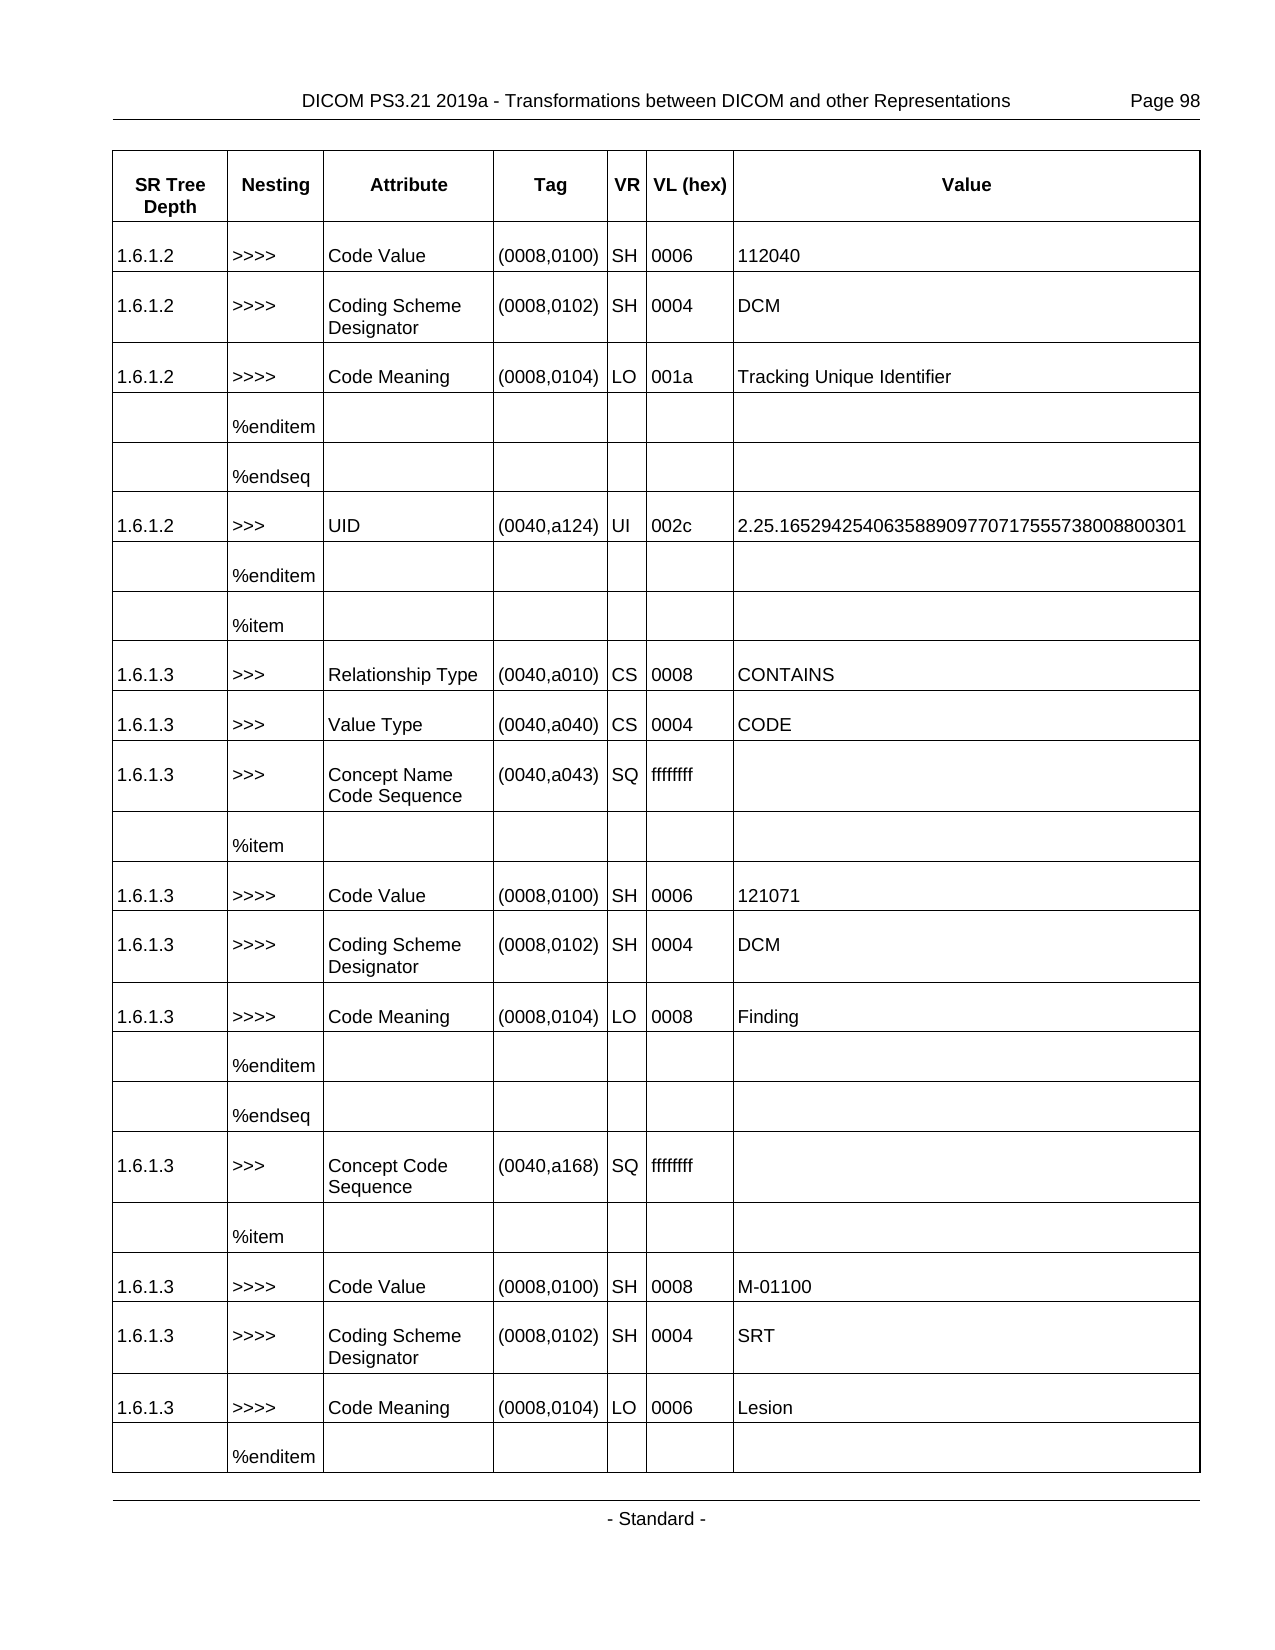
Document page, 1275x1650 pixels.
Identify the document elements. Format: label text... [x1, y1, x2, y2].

table_cell LO [608, 1374, 646, 1422]
table_cell %enditem [228, 1423, 323, 1472]
table_cell >>>> [228, 1253, 323, 1301]
table_cell CODE [734, 691, 1199, 740]
table_cell (0008,0100) [494, 222, 607, 271]
table_cell CS [608, 641, 646, 690]
table_cell [734, 1203, 1199, 1252]
table_cell [494, 1082, 607, 1131]
table_cell [734, 1082, 1199, 1131]
table_header VL (hex) [647, 151, 733, 221]
table_cell [494, 592, 607, 640]
table_cell SRT [734, 1302, 1199, 1372]
table_cell 0008 [647, 641, 733, 690]
table_cell [647, 592, 733, 640]
table_cell [608, 393, 646, 442]
table_cell Relationship Type [324, 641, 493, 690]
table_cell LO [608, 983, 646, 1031]
table_cell [647, 1423, 733, 1472]
table_cell [113, 592, 227, 640]
table_cell [608, 592, 646, 640]
table_cell [608, 443, 646, 491]
table_cell [113, 542, 227, 591]
table_cell (0040,a040) [494, 691, 607, 740]
table_cell 1.6.1.2 [113, 272, 227, 342]
table_cell [734, 741, 1199, 811]
table_cell %endseq [228, 443, 323, 491]
table_cell %item [228, 592, 323, 640]
table_cell DCM [734, 911, 1199, 982]
table_cell (0040,a124) [494, 492, 607, 541]
table_cell [494, 542, 607, 591]
table_cell [494, 393, 607, 442]
table_cell [734, 443, 1199, 491]
table_cell [608, 812, 646, 861]
table_cell [324, 542, 493, 591]
table_cell SQ [608, 741, 646, 811]
table_cell [113, 1423, 227, 1472]
table_cell [647, 1032, 733, 1081]
table_cell 0004 [647, 911, 733, 982]
table_cell (0008,0102) [494, 272, 607, 342]
table_cell 0006 [647, 1374, 733, 1422]
table_cell %enditem [228, 1032, 323, 1081]
table_cell SH [608, 911, 646, 982]
table_cell 1.6.1.2 [113, 492, 227, 541]
table_cell [647, 812, 733, 861]
table_cell Lesion [734, 1374, 1199, 1422]
table_cell UI [608, 492, 646, 541]
table_cell %enditem [228, 393, 323, 442]
table_cell 1.6.1.3 [113, 983, 227, 1031]
table_cell 1.6.1.3 [113, 1302, 227, 1372]
table_cell Code Meaning [324, 1374, 493, 1422]
table_cell %item [228, 812, 323, 861]
table_cell >>> [228, 741, 323, 811]
table_cell [494, 1203, 607, 1252]
table_cell (0008,0104) [494, 1374, 607, 1422]
table_cell 0004 [647, 691, 733, 740]
table_cell (0008,0100) [494, 862, 607, 910]
table_cell SH [608, 1253, 646, 1301]
table_cell Concept Code Sequence [324, 1132, 493, 1202]
table_cell SH [608, 862, 646, 910]
table_cell 1.6.1.3 [113, 862, 227, 910]
table_cell 1.6.1.3 [113, 1253, 227, 1301]
table_cell Code Value [324, 222, 493, 271]
table_cell >>>> [228, 983, 323, 1031]
table_cell >>>> [228, 272, 323, 342]
table_cell [647, 393, 733, 442]
table_cell 1.6.1.3 [113, 1132, 227, 1202]
table_cell [113, 1203, 227, 1252]
table_cell 1.6.1.3 [113, 911, 227, 982]
table_header SR Tree Depth [113, 151, 227, 221]
table_cell %enditem [228, 542, 323, 591]
table_cell SQ [608, 1132, 646, 1202]
table_cell [734, 592, 1199, 640]
table_header Value [734, 151, 1199, 221]
table_cell Concept Name Code Sequence [324, 741, 493, 811]
table_cell (0008,0100) [494, 1253, 607, 1301]
table_cell Code Meaning [324, 343, 493, 392]
table_header VR [608, 151, 646, 221]
table_cell [608, 1032, 646, 1081]
table_cell [324, 812, 493, 861]
table_cell [113, 1082, 227, 1131]
table_cell (0008,0102) [494, 1302, 607, 1372]
table_cell 002c [647, 492, 733, 541]
table_cell >>> [228, 492, 323, 541]
table_cell [734, 1132, 1199, 1202]
table_cell >>>> [228, 911, 323, 982]
table_cell [494, 812, 607, 861]
table_cell (0040,a168) [494, 1132, 607, 1202]
table_cell [113, 393, 227, 442]
table_cell [734, 542, 1199, 591]
table_cell LO [608, 343, 646, 392]
table_cell DCM [734, 272, 1199, 342]
table_cell CONTAINS [734, 641, 1199, 690]
table_cell [113, 812, 227, 861]
table_header Tag [494, 151, 607, 221]
table_cell [608, 1082, 646, 1131]
table_cell 2.25.165294254063588909770717555738008800301 [734, 492, 1199, 541]
table_cell >>>> [228, 222, 323, 271]
table_cell 0006 [647, 222, 733, 271]
table_cell Value Type [324, 691, 493, 740]
table_cell ffffffff [647, 1132, 733, 1202]
table_cell 1.6.1.2 [113, 222, 227, 271]
table_cell 0004 [647, 1302, 733, 1372]
table_cell (0040,a010) [494, 641, 607, 690]
table_cell [324, 1032, 493, 1081]
table_cell >>> [228, 641, 323, 690]
table_cell UID [324, 492, 493, 541]
table_cell [734, 393, 1199, 442]
table_cell (0008,0104) [494, 343, 607, 392]
table_cell [608, 1203, 646, 1252]
table_cell [494, 443, 607, 491]
table_cell (0040,a043) [494, 741, 607, 811]
table_cell 0006 [647, 862, 733, 910]
table_cell >>> [228, 691, 323, 740]
table_cell 0004 [647, 272, 733, 342]
table_cell [608, 1423, 646, 1472]
table_cell [647, 1203, 733, 1252]
table_cell [647, 443, 733, 491]
table_cell 1.6.1.3 [113, 1374, 227, 1422]
table_cell SH [608, 1302, 646, 1372]
table_cell [324, 393, 493, 442]
table_header Nesting [228, 151, 323, 221]
table_cell SH [608, 272, 646, 342]
table_cell CS [608, 691, 646, 740]
table_cell [734, 1032, 1199, 1081]
table_cell >>>> [228, 862, 323, 910]
table_cell Coding Scheme Designator [324, 911, 493, 982]
table_cell [647, 542, 733, 591]
table_cell Code Value [324, 1253, 493, 1301]
table_cell SH [608, 222, 646, 271]
table_cell 121071 [734, 862, 1199, 910]
table_cell Finding [734, 983, 1199, 1031]
table_cell [324, 1423, 493, 1472]
table_cell 1.6.1.3 [113, 641, 227, 690]
table_cell >>>> [228, 343, 323, 392]
table_cell M-01100 [734, 1253, 1199, 1301]
table_cell %item [228, 1203, 323, 1252]
table_cell [494, 1032, 607, 1081]
table_cell %endseq [228, 1082, 323, 1131]
table_cell [647, 1082, 733, 1131]
table_cell (0008,0104) [494, 983, 607, 1031]
table_cell 001a [647, 343, 733, 392]
table_cell ffffffff [647, 741, 733, 811]
table_cell 0008 [647, 983, 733, 1031]
table_cell >>>> [228, 1374, 323, 1422]
table_cell [494, 1423, 607, 1472]
table_cell Code Value [324, 862, 493, 910]
table_cell [734, 1423, 1199, 1472]
table_cell [113, 1032, 227, 1081]
table_cell 1.6.1.3 [113, 691, 227, 740]
table_cell 1.6.1.3 [113, 741, 227, 811]
table_cell [734, 812, 1199, 861]
table_cell [608, 542, 646, 591]
table_cell Tracking Unique Identifier [734, 343, 1199, 392]
table_header Attribute [324, 151, 493, 221]
table_cell 112040 [734, 222, 1199, 271]
table_cell Code Meaning [324, 983, 493, 1031]
table_cell (0008,0102) [494, 911, 607, 982]
table_cell [324, 443, 493, 491]
table_cell 1.6.1.2 [113, 343, 227, 392]
table_cell Coding Scheme Designator [324, 1302, 493, 1372]
table_cell [113, 443, 227, 491]
table_cell >>>> [228, 1302, 323, 1372]
table_cell >>> [228, 1132, 323, 1202]
table_cell Coding Scheme Designator [324, 272, 493, 342]
table_cell [324, 1203, 493, 1252]
table_cell [324, 592, 493, 640]
table_cell 0008 [647, 1253, 733, 1301]
table_cell [324, 1082, 493, 1131]
